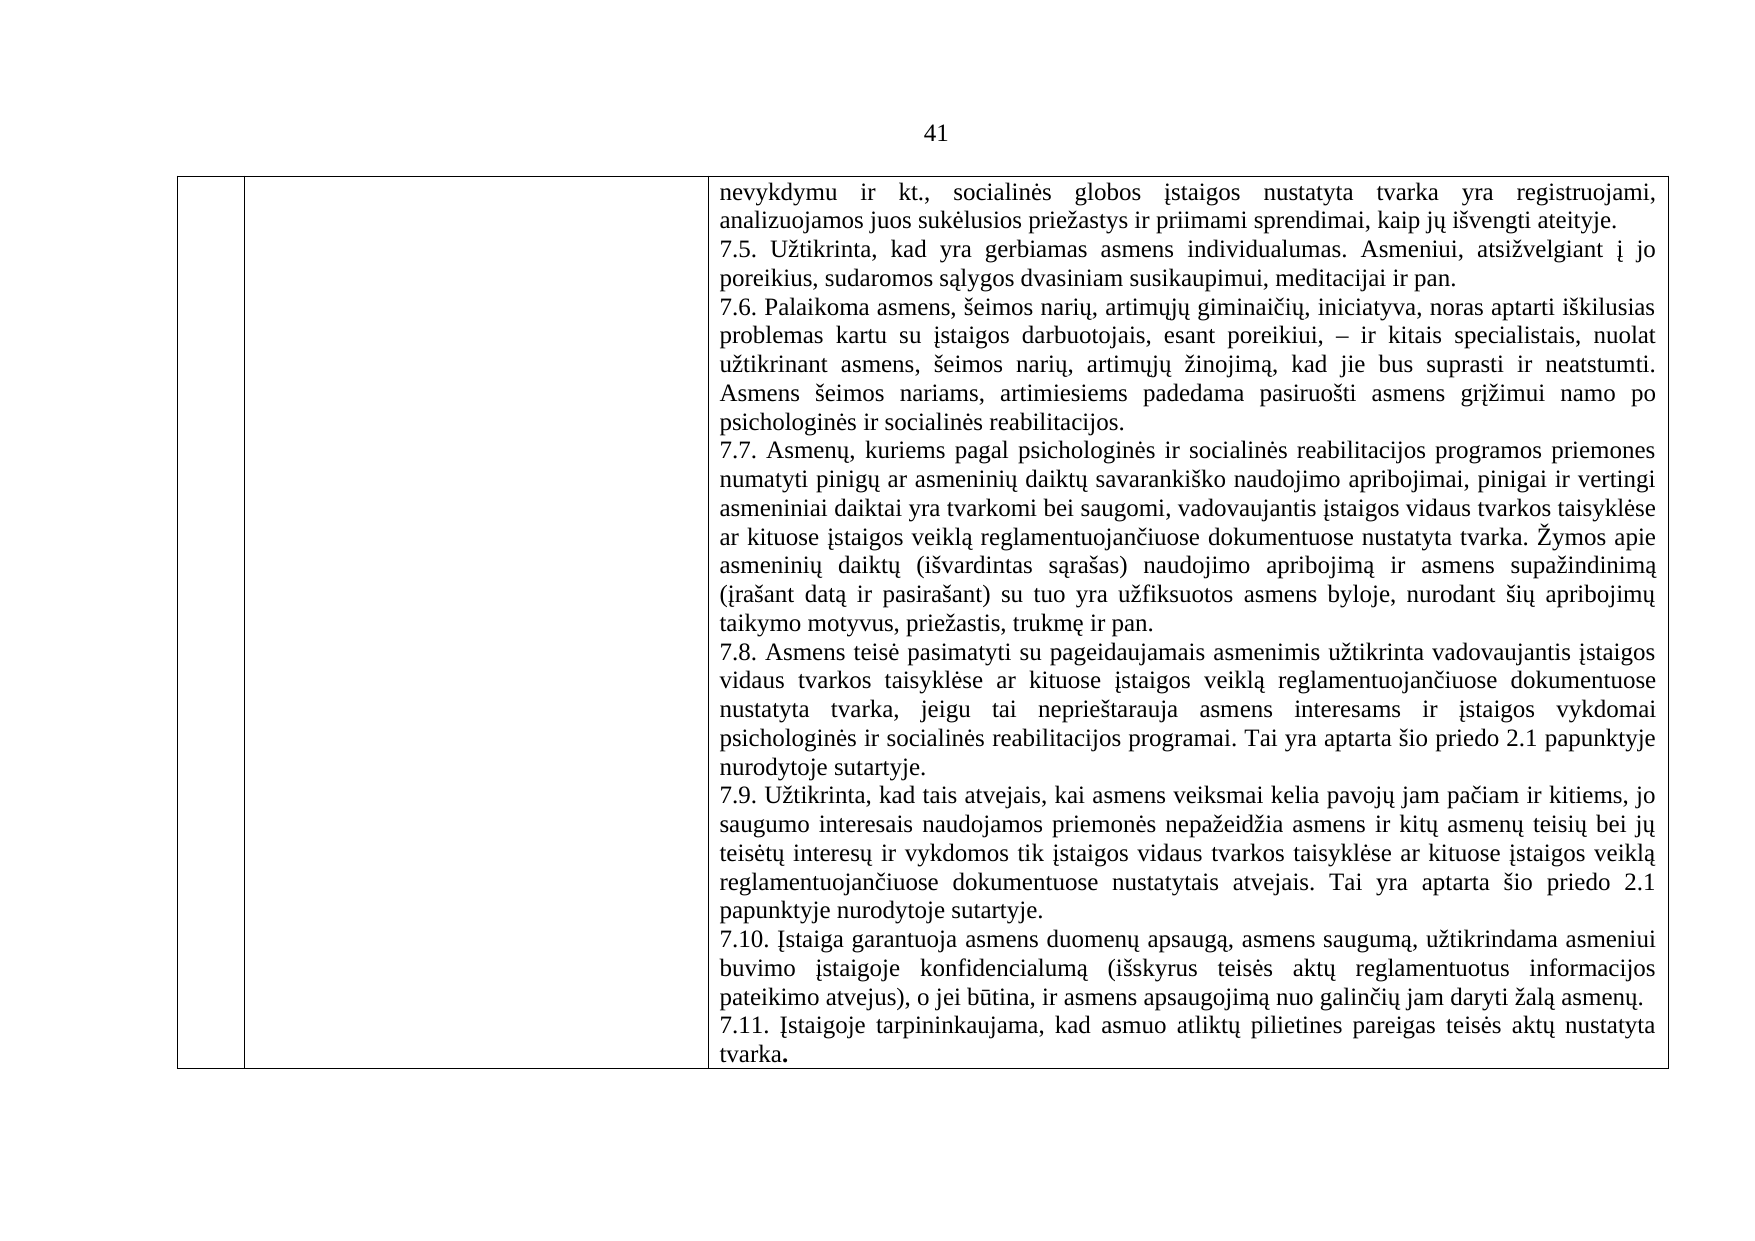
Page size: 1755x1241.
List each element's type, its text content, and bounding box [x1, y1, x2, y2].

table_cell [178, 177, 244, 1068]
table_cell [245, 177, 708, 1068]
table_cell nevykdymu ir kt., socialinės globos įstaigos nustatyta tvarka yra registruojami, analizuojamos juos sukėlusios priežastys ir priimami sprendimai, kaip jų išvengti ateityje. 7.5. Užtikrinta, kad yra gerbiamas asmens individualumas. Asmeniui, atsižvelgiant į jo poreikius, sudaromos sąlygos dvasiniam susikaupimui, meditacijai ir pan. 7.6. Palaikoma asmens, šeimos narių, artimųjų giminaičių, iniciatyva, noras aptarti iškilusias problemas kartu su įstaigos darbuotojais, esant poreikiui, – ir kitais specialistais, nuolat užtikrinant asmens, šeimos narių, artimųjų žinojimą, kad jie bus suprasti ir neatstumti. Asmens šeimos nariams, artimiesiems padedama pasiruošti asmens grįžimui namo po psichologinės ir socialinės reabilitacijos. 7.7. Asmenų, kuriems pagal psichologinės ir socialinės reabilitacijos programos priemones numatyti pinigų ar asmeninių daiktų savarankiško naudojimo apribojimai, pinigai ir vertingi asmeniniai daiktai yra tvarkomi bei saugomi, vadovaujantis įstaigos vidaus tvarkos taisyklėse ar kituose įstaigos veiklą reglamentuojančiuose dokumentuose nustatyta tvarka. Žymos apie asmeninių daiktų (išvardintas sąrašas) naudojimo apribojimą ir asmens supažindinimą (įrašant datą ir pasirašant) su tuo yra užfiksuotos asmens byloje, nurodant šių apribojimų taikymo motyvus, priežastis, trukmę ir pan. 7.8. Asmens teisė pasimatyti su pageidaujamais asmenimis užtikrinta vadovaujantis įstaigos vidaus tvarkos taisyklėse ar kituose įstaigos veiklą reglamentuojančiuose dokumentuose nustatyta tvarka, jeigu tai neprieštarauja asmens interesams ir įstaigos vykdomai psichologinės ir socialinės reabilitacijos programai. Tai yra aptarta šio priedo 2.1 papunktyje nurodytoje sutartyje. 7.9. Užtikrinta, kad tais atvejais, kai asmens veiksmai kelia pavojų jam pačiam ir kitiems, jo saugumo interesais naudojamos priemonės nepažeidžia asmens ir kitų asmenų teisių bei jų teisėtų interesų ir vykdomos tik įstaigos vidaus tvarkos taisyklėse ar kituose įstaigos veiklą reglamentuojančiuose dokumentuose nustatytais atvejais. Tai yra aptarta šio priedo 2.1 papunktyje nurodytoje sutartyje. 7.10. Įstaiga garantuoja asmens duomenų apsaugą, asmens saugumą, užtikrindama asmeniui buvimo įstaigoje konfidencialumą (išskyrus teisės aktų reglamentuotus informacijos pateikimo atvejus), o jei būtina, ir asmens apsaugojimą nuo galinčių jam daryti žalą asmenų. 7.11. Įstaigoje tarpininkaujama, kad asmuo atliktų pilietines pareigas teisės aktų nustatyta tvarka. [709, 177, 1668, 1068]
